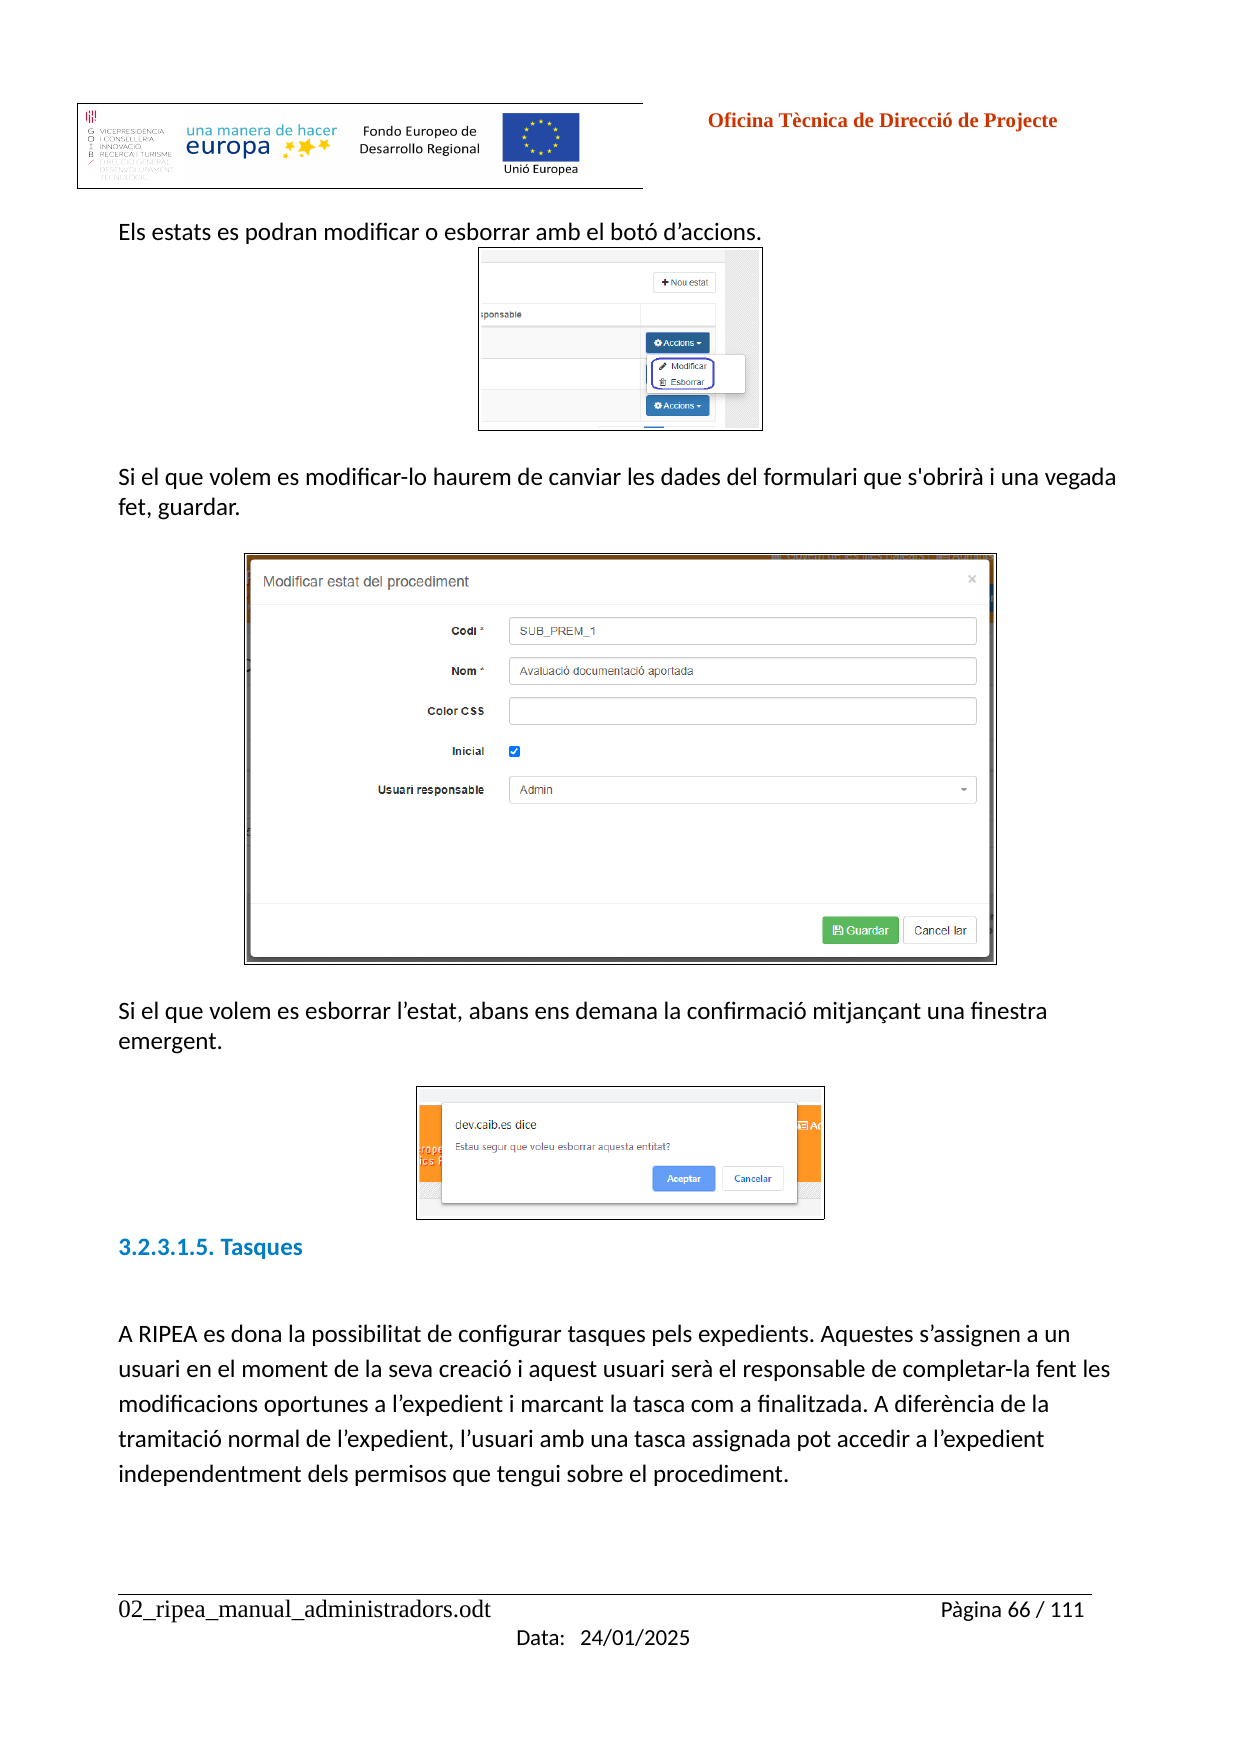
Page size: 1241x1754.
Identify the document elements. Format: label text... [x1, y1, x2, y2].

picture [246, 555, 994, 962]
picture [82, 108, 178, 182]
text Si el que volem es esborrar l’estat, abans ens demana la confirmació mitjançant una finestra emergent. [118, 995, 1122, 1056]
text A RIPEA es dona la possibilitat de configurar tasques pels expedients. Aquestes s’assignen a un usuari en el moment de la seva creació i aquest usuari serà el responsable de completar-la fent les modificacions oportunes a l’expedient i marcant la tasca com a finalitzada. A diferència de la tramitació normal de l’expedient, l’usuari amb una tasca assignada pot accedir a l’expedient independentment dels permisos que tengui sobre el procediment. [118, 1318, 1122, 1488]
picture [184, 108, 585, 182]
picture [419, 1089, 821, 1216]
text Els estats es podran modificar o esborrar amb el botó d’accions. [118, 216, 1122, 247]
subtitle 3.2.3.1.5. Tasques [118, 1231, 1122, 1262]
picture [481, 250, 759, 428]
text Si el que volem es modificar-lo haurem de canviar les dades del formulari que s'obrirà i una vegada fet, guardar. [118, 461, 1122, 522]
